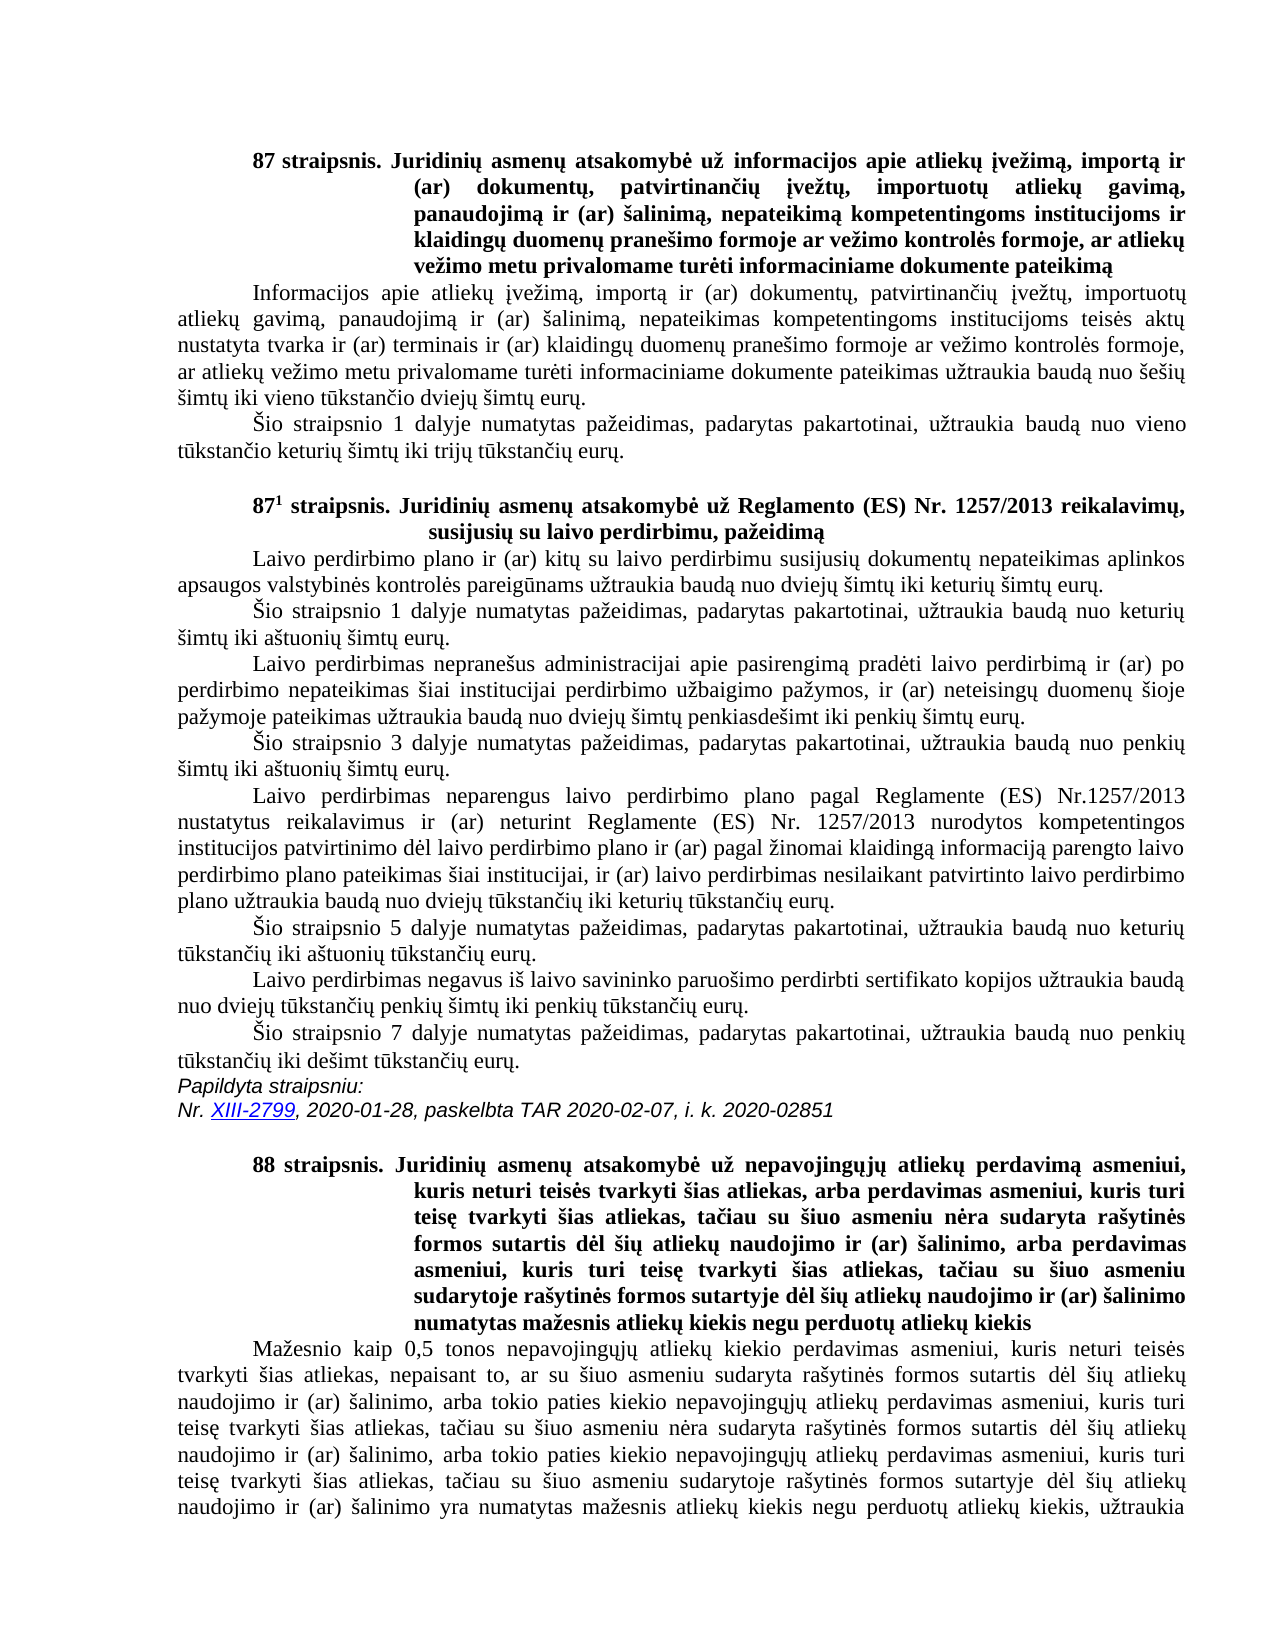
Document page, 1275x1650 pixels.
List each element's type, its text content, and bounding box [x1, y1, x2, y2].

text Papildyta straipsniu: [177, 1074, 1186, 1098]
text Nr. XIII-2799, 2020-01-28, paskelbta TAR 2020-02-07, i. k. 2020-02851 [177, 1098, 1186, 1122]
text Šio straipsnio 5 dalyje numatytas pažeidimas, padarytas pakartotinai, užtraukia baudą nuo keturių tūkstančių iki aštuonių tūkstančių eurų. [177, 913, 1186, 966]
text 871 straipsnis. Juridinių asmenų atsakomybė už Reglamento (ES) Nr. 1257/2013 reikalavimų, susijusių su laivo perdirbimu, pažeidimą [252, 492, 1186, 544]
text Mažesnio kaip 0,5 tonos nepavojingųjų atliekų kiekio perdavimas asmeniui, kuris neturi teisės tvarkyti šias atliekas, nepaisant to, ar su šiuo asmeniu sudaryta rašytinės formos sutartis dėl šių atliekų naudojimo ir (ar) šalinimo, arba tokio paties kiekio nepavojingųjų atliekų perdavimas asmeniui, kuris turi teisę tvarkyti šias atliekas, tačiau su šiuo asmeniu nėra sudaryta rašytinės formos sutartis dėl šių atliekų naudojimo ir (ar) šalinimo, arba tokio paties kiekio nepavojingųjų atliekų perdavimas asmeniui, kuris turi teisę tvarkyti šias atliekas, tačiau su šiuo asmeniu sudarytoje rašytinės formos sutartyje dėl šių atliekų naudojimo ir (ar) šalinimo yra numatytas mažesnis atliekų kiekis negu perduotų atliekų kiekis, užtraukia [177, 1335, 1186, 1520]
text Šio straipsnio 1 dalyje numatytas pažeidimas, padarytas pakartotinai, užtraukia baudą nuo keturių šimtų iki aštuonių šimtų eurų. [177, 597, 1186, 650]
text Laivo perdirbimas negavus iš laivo savininko paruošimo perdirbti sertifikato kopijos užtraukia baudą nuo dviejų tūkstančių penkių šimtų iki penkių tūkstančių eurų. [177, 966, 1186, 1019]
text Laivo perdirbimas nepranešus administracijai apie pasirengimą pradėti laivo perdirbimą ir (ar) po perdirbimo nepateikimas šiai institucijai perdirbimo užbaigimo pažymos, ir (ar) neteisingų duomenų šioje pažymoje pateikimas užtraukia baudą nuo dviejų šimtų penkiasdešimt iki penkių šimtų eurų. [177, 650, 1186, 729]
text Šio straipsnio 1 dalyje numatytas pažeidimas, padarytas pakartotinai, užtraukia baudą nuo vieno tūkstančio keturių šimtų iki trijų tūkstančių eurų. [177, 410, 1186, 463]
text Šio straipsnio 3 dalyje numatytas pažeidimas, padarytas pakartotinai, užtraukia baudą nuo penkių šimtų iki aštuonių šimtų eurų. [177, 729, 1186, 782]
text 87 straipsnis. Juridinių asmenų atsakomybė už informacijos apie atliekų įvežimą, importą ir (ar) dokumentų, patvirtinančių įvežtų, importuotų atliekų gavimą, panaudojimą ir (ar) šalinimą, nepateikimą kompetentingoms institucijoms ir klaidingų duomenų pranešimo formoje ar vežimo kontrolės formoje, ar atliekų vežimo metu privalomame turėti informaciniame dokumente pateikimą [252, 147, 1186, 279]
text Laivo perdirbimo plano ir (ar) kitų su laivo perdirbimu susijusių dokumentų nepateikimas aplinkos apsaugos valstybinės kontrolės pareigūnams užtraukia baudą nuo dviejų šimtų iki keturių šimtų eurų. [177, 544, 1186, 597]
text 88 straipsnis. Juridinių asmenų atsakomybė už nepavojingųjų atliekų perdavimą asmeniui, kuris neturi teisės tvarkyti šias atliekas, arba perdavimas asmeniui, kuris turi teisę tvarkyti šias atliekas, tačiau su šiuo asmeniu nėra sudaryta rašytinės formos sutartis dėl šių atliekų naudojimo ir (ar) šalinimo, arba perdavimas asmeniui, kuris turi teisę tvarkyti šias atliekas, tačiau su šiuo asmeniu sudarytoje rašytinės formos sutartyje dėl šių atliekų naudojimo ir (ar) šalinimo numatytas mažesnis atliekų kiekis negu perduotų atliekų kiekis [252, 1151, 1186, 1335]
text Informacijos apie atliekų įvežimą, importą ir (ar) dokumentų, patvirtinančių įvežtų, importuotų atliekų gavimą, panaudojimą ir (ar) šalinimą, nepateikimas kompetentingoms institucijoms teisės aktų nustatyta tvarka ir (ar) terminais ir (ar) klaidingų duomenų pranešimo formoje ar vežimo kontrolės formoje, ar atliekų vežimo metu privalomame turėti informaciniame dokumente pateikimas užtraukia baudą nuo šešių šimtų iki vieno tūkstančio dviejų šimtų eurų. [177, 279, 1186, 410]
text Šio straipsnio 7 dalyje numatytas pažeidimas, padarytas pakartotinai, užtraukia baudą nuo penkių tūkstančių iki dešimt tūkstančių eurų. [177, 1019, 1186, 1074]
text Laivo perdirbimas neparengus laivo perdirbimo plano pagal Reglamente (ES) Nr.1257/2013 nustatytus reikalavimus ir (ar) neturint Reglamente (ES) Nr. 1257/2013 nurodytos kompetentingos institucijos patvirtinimo dėl laivo perdirbimo plano ir (ar) pagal žinomai klaidingą informaciją parengto laivo perdirbimo plano pateikimas šiai institucijai, ir (ar) laivo perdirbimas nesilaikant patvirtinto laivo perdirbimo plano užtraukia baudą nuo dviejų tūkstančių iki keturių tūkstančių eurų. [177, 782, 1186, 913]
